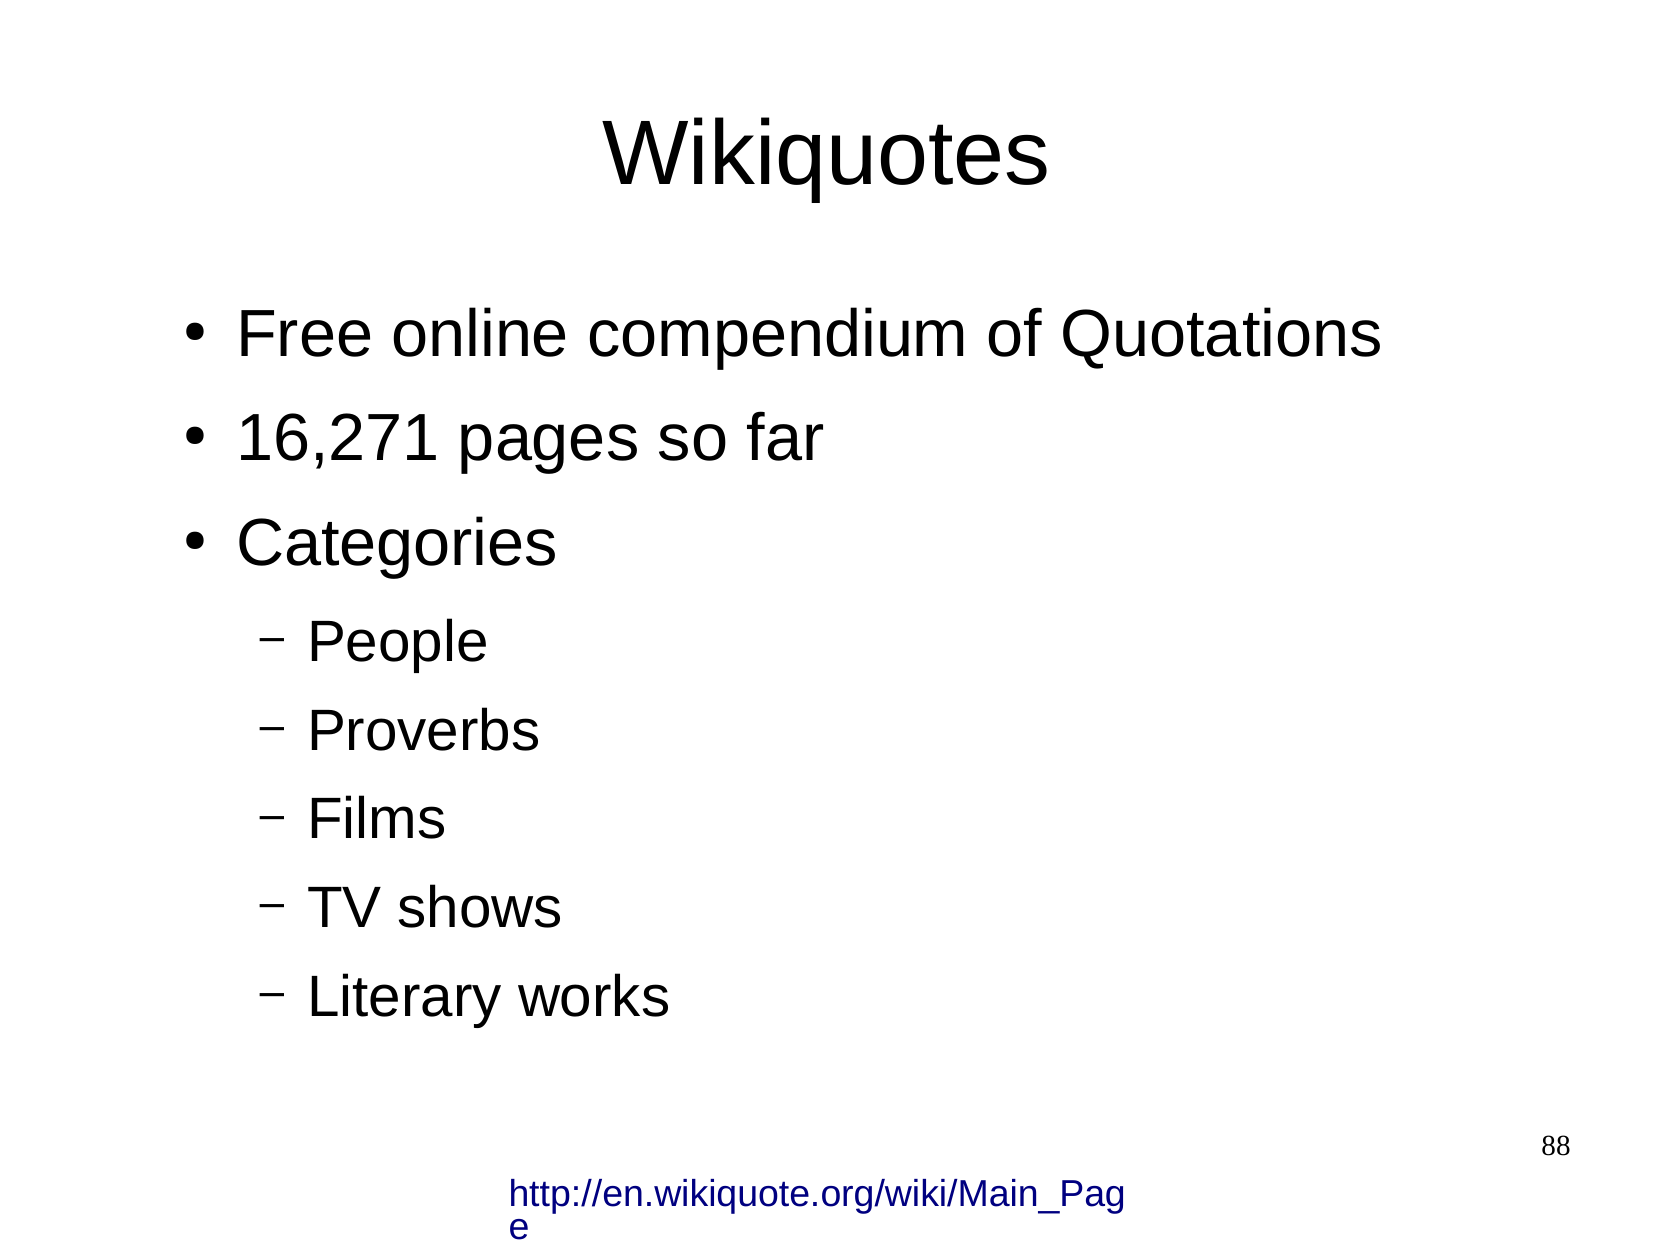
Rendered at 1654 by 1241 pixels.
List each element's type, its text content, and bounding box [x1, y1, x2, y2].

list Free online compendium of Quotations 16,271 pages so far Categories People Proverbs Films TV shows Literary works [165, 296, 1508, 1100]
text_box http://en.wikiquote.org/wiki/Main_Page [493, 1164, 1161, 1241]
title Wikiquotes [82, 49, 1571, 257]
